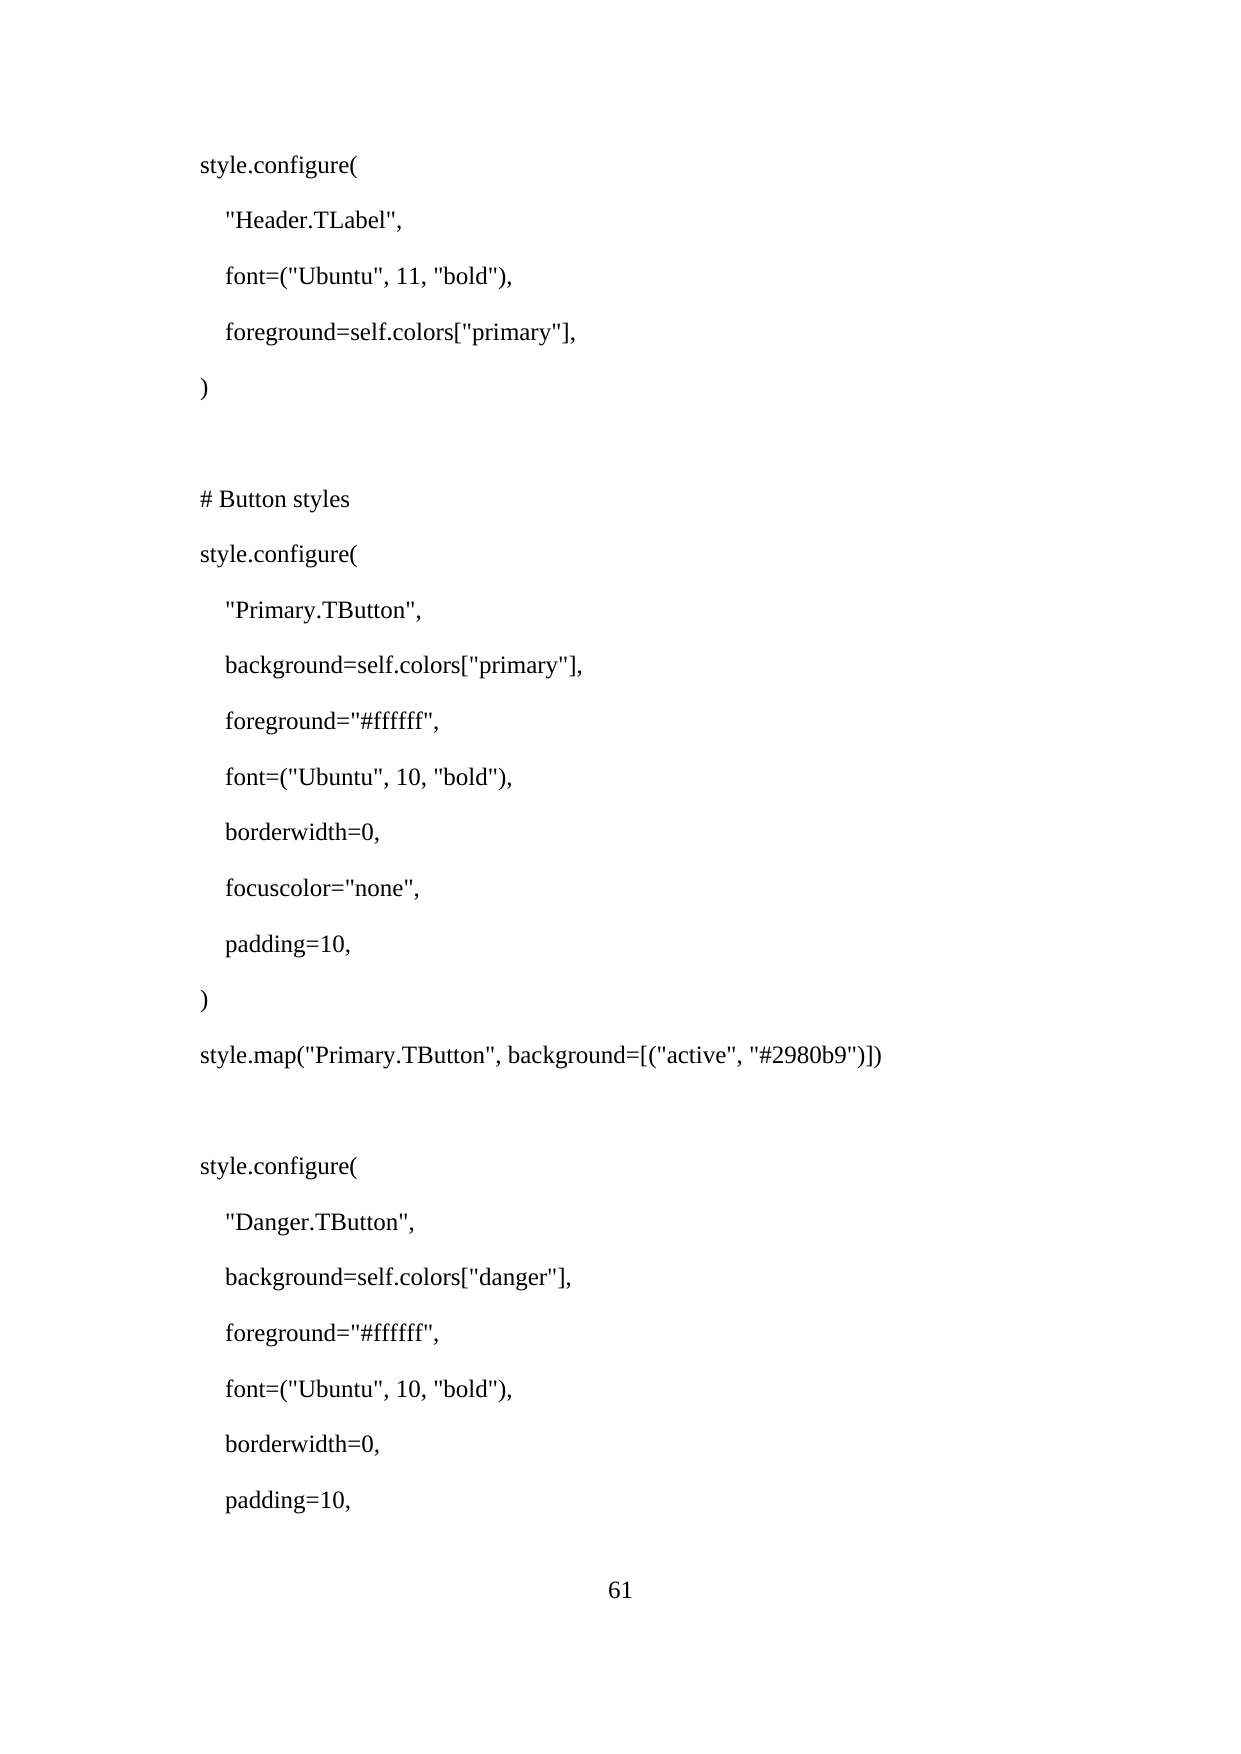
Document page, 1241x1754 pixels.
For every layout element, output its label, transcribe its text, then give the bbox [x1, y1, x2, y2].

text style.map("Primary.TButton", background=[("active", "#2980b9")]) [150, 1040, 1091, 1069]
text background=self.colors["danger"], [150, 1262, 1091, 1291]
text borderwidth=0, [150, 817, 1091, 846]
text focuscolor="none", [150, 873, 1091, 902]
text "Danger.TButton", [150, 1207, 1091, 1236]
text background=self.colors["primary"], [150, 651, 1091, 679]
text foreground="#ffffff", [150, 1318, 1091, 1347]
text foreground=self.colors["primary"], [150, 317, 1091, 346]
text "Primary.TButton", [150, 595, 1091, 624]
text style.configure( [150, 150, 1091, 179]
text borderwidth=0, [150, 1429, 1091, 1458]
text foreground="#ffffff", [150, 706, 1091, 735]
text font=("Ubuntu", 10, "bold"), [150, 1374, 1091, 1402]
text ) [150, 984, 1091, 1013]
text style.configure( [150, 539, 1091, 568]
text font=("Ubuntu", 11, "bold"), [150, 261, 1091, 290]
text # Button styles [150, 484, 1091, 512]
text font=("Ubuntu", 10, "bold"), [150, 762, 1091, 791]
text "Header.TLabel", [150, 206, 1091, 234]
text padding=10, [150, 929, 1091, 957]
text padding=10, [150, 1485, 1091, 1514]
text ) [150, 372, 1091, 401]
text style.configure( [150, 1151, 1091, 1180]
